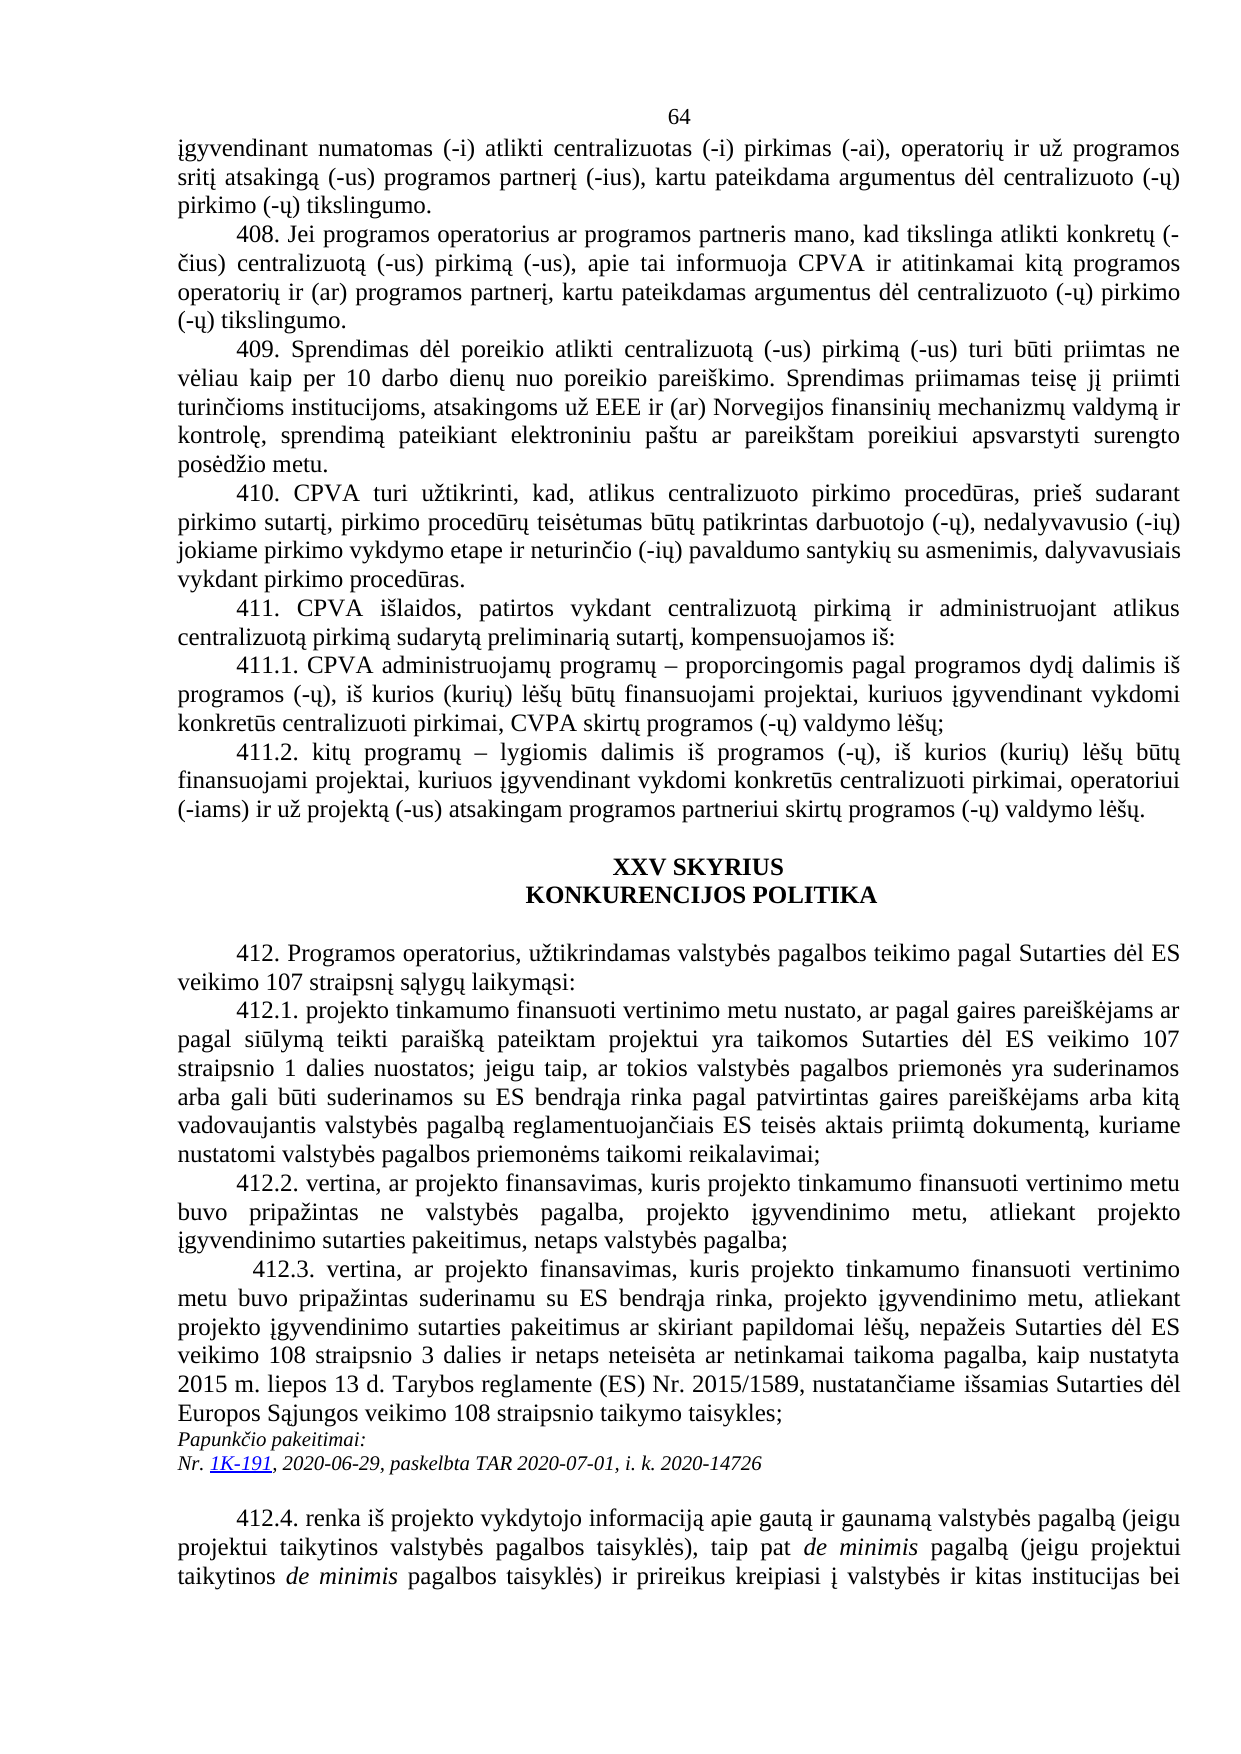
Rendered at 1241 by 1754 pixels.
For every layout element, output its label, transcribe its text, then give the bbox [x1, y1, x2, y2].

text 411.1. CPVA administruojamų programų – proporcingomis pagal programos dydį dalimis iš programos (-ų), iš kurios (kurių) lėšų būtų finansuojami projektai, kuriuos įgyvendinant vykdomi konkretūs centralizuoti pirkimai, CVPA skirtų programos (-ų) valdymo lėšų; [177, 650, 1181, 737]
text Papunkčio pakeitimai: [177, 1427, 1181, 1451]
text Nr. 1K-191, 2020-06-29, paskelbta TAR 2020-07-01, i. k. 2020-14726 [177, 1451, 1181, 1475]
text 412. Programos operatorius, užtikrindamas valstybės pagalbos teikimo pagal Sutarties dėl ES veikimo 107 straipsnį sąlygų laikymąsi: [177, 938, 1181, 995]
text 412.3. vertina, ar projekto finansavimas, kuris projekto tinkamumo finansuoti vertinimo metu buvo pripažintas suderinamu su ES bendrąja rinka, projekto įgyvendinimo metu, atliekant projekto įgyvendinimo sutarties pakeitimus ar skiriant papildomai lėšų, nepažeis Sutarties dėl ES veikimo 108 straipsnio 3 dalies ir netaps neteisėta ar netinkamai taikoma pagalba, kaip nustatyta 2015 m. liepos 13 d. Tarybos reglamente (ES) Nr. 2015/1589, nustatančiame išsamias Sutarties dėl Europos Sąjungos veikimo 108 straipsnio taikymo taisykles; [177, 1254, 1181, 1427]
text 412.2. vertina, ar projekto finansavimas, kuris projekto tinkamumo finansuoti vertinimo metu buvo pripažintas ne valstybės pagalba, projekto įgyvendinimo metu, atliekant projekto įgyvendinimo sutarties pakeitimus, netaps valstybės pagalba; [177, 1168, 1181, 1254]
text 412.1. projekto tinkamumo finansuoti vertinimo metu nustato, ar pagal gaires pareiškėjams ar pagal siūlymą teikti paraišką pateiktam projektui yra taikomos Sutarties dėl ES veikimo 107 straipsnio 1 dalies nuostatos; jeigu taip, ar tokios valstybės pagalbos priemonės yra suderinamos arba gali būti suderinamos su ES bendrąja rinka pagal patvirtintas gaires pareiškėjams arba kitą vadovaujantis valstybės pagalbą reglamentuojančiais ES teisės aktais priimtą dokumentą, kuriame nustatomi valstybės pagalbos priemonėms taikomi reikalavimai; [177, 995, 1181, 1168]
text 411.2. kitų programų – lygiomis dalimis iš programos (-ų), iš kurios (kurių) lėšų būtų finansuojami projektai, kuriuos įgyvendinant vykdomi konkretūs centralizuoti pirkimai, operatoriui (-iams) ir už projektą (-us) atsakingam programos partneriui skirtų programos (-ų) valdymo lėšų. [177, 737, 1181, 823]
text 412.4. renka iš projekto vykdytojo informaciją apie gautą ir gaunamą valstybės pagalbą (jeigu projektui taikytinos valstybės pagalbos taisyklės), taip pat de minimis pagalbą (jeigu projektui taikytinos de minimis pagalbos taisyklės) ir prireikus kreipiasi į valstybės ir kitas institucijas bei [177, 1503, 1181, 1590]
text 408. Jei programos operatorius ar programos partneris mano, kad tikslinga atlikti konkretų (-čius) centralizuotą (-us) pirkimą (-us), apie tai informuoja CPVA ir atitinkamai kitą programos operatorių ir (ar) programos partnerį, kartu pateikdamas argumentus dėl centralizuoto (-ų) pirkimo (-ų) tikslingumo. [177, 219, 1181, 334]
text XXV skyrius [215, 852, 1181, 880]
text 411. CPVA išlaidos, patirtos vykdant centralizuotą pirkimą ir administruojant atlikus centralizuotą pirkimą sudarytą preliminarią sutartį, kompensuojamos iš: [177, 593, 1181, 650]
text KONKURENCIJOS POLITIKA [222, 880, 1181, 909]
text 409. Sprendimas dėl poreikio atlikti centralizuotą (-us) pirkimą (-us) turi būti priimtas ne vėliau kaip per 10 darbo dienų nuo poreikio pareiškimo. Sprendimas priimamas teisę jį priimti turinčioms institucijoms, atsakingoms už EEE ir (ar) Norvegijos finansinių mechanizmų valdymą ir kontrolę, sprendimą pateikiant elektroniniu paštu ar pareikštam poreikiui apsvarstyti surengto posėdžio metu. [177, 334, 1181, 478]
text įgyvendinant numatomas (-i) atlikti centralizuotas (-i) pirkimas (-ai), operatorių ir už programos sritį atsakingą (-us) programos partnerį (-ius), kartu pateikdama argumentus dėl centralizuoto (-ų) pirkimo (-ų) tikslingumo. [177, 133, 1181, 219]
text 410. CPVA turi užtikrinti, kad, atlikus centralizuoto pirkimo procedūras, prieš sudarant pirkimo sutartį, pirkimo procedūrų teisėtumas būtų patikrintas darbuotojo (-ų), nedalyvavusio (-ių) jokiame pirkimo vykdymo etape ir neturinčio (-ių) pavaldumo santykių su asmenimis, dalyvavusiais vykdant pirkimo procedūras. [177, 478, 1181, 593]
